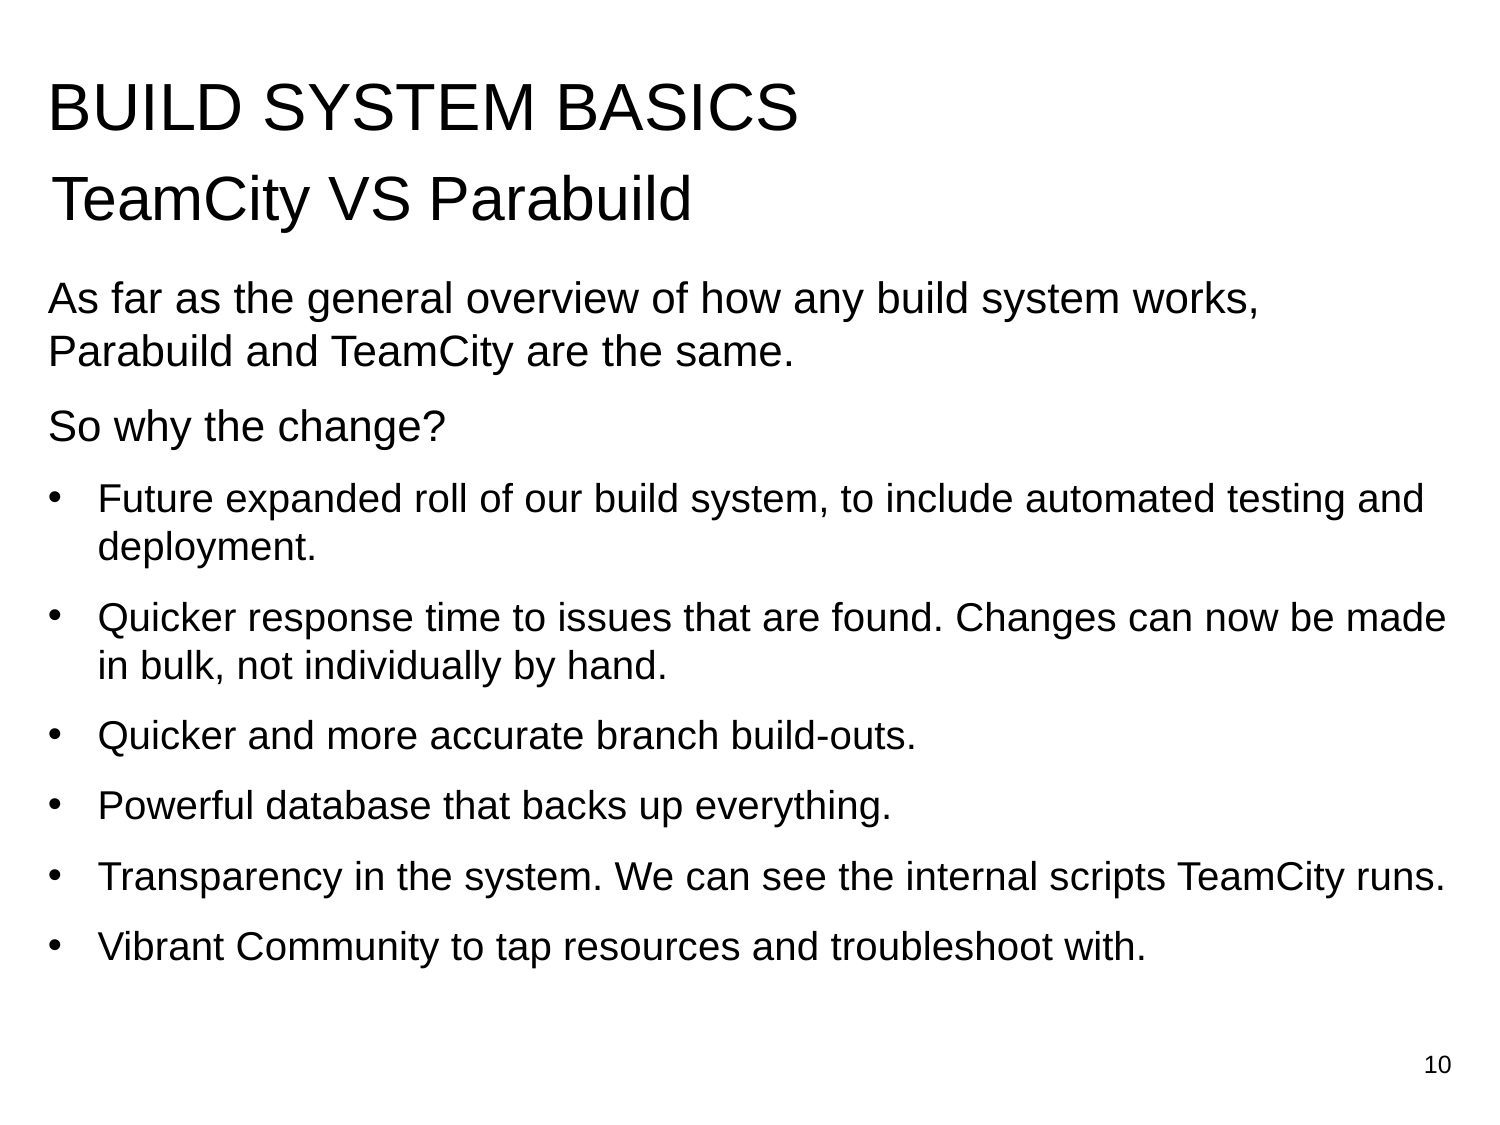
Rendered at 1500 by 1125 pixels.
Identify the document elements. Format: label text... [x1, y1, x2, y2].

list As far as the general overview of how any build system works, Parabuild and TeamCity are the same. So why the change? Future expanded roll of our build system, to include automated testing and deployment. Quicker response time to issues that are found. Changes can now be made in bulk, not individually by hand. Quicker and more accurate branch build-outs. Powerful database that backs up everything. Transparency in the system. We can see the internal scripts TeamCity runs. Vibrant Community to tap resources and troubleshoot with. [48, 262, 1452, 1021]
title Build system basics [48, 57, 1452, 150]
list TeamCity VS Parabuild [48, 150, 1452, 241]
slide_number [1325, 1047, 1452, 1080]
